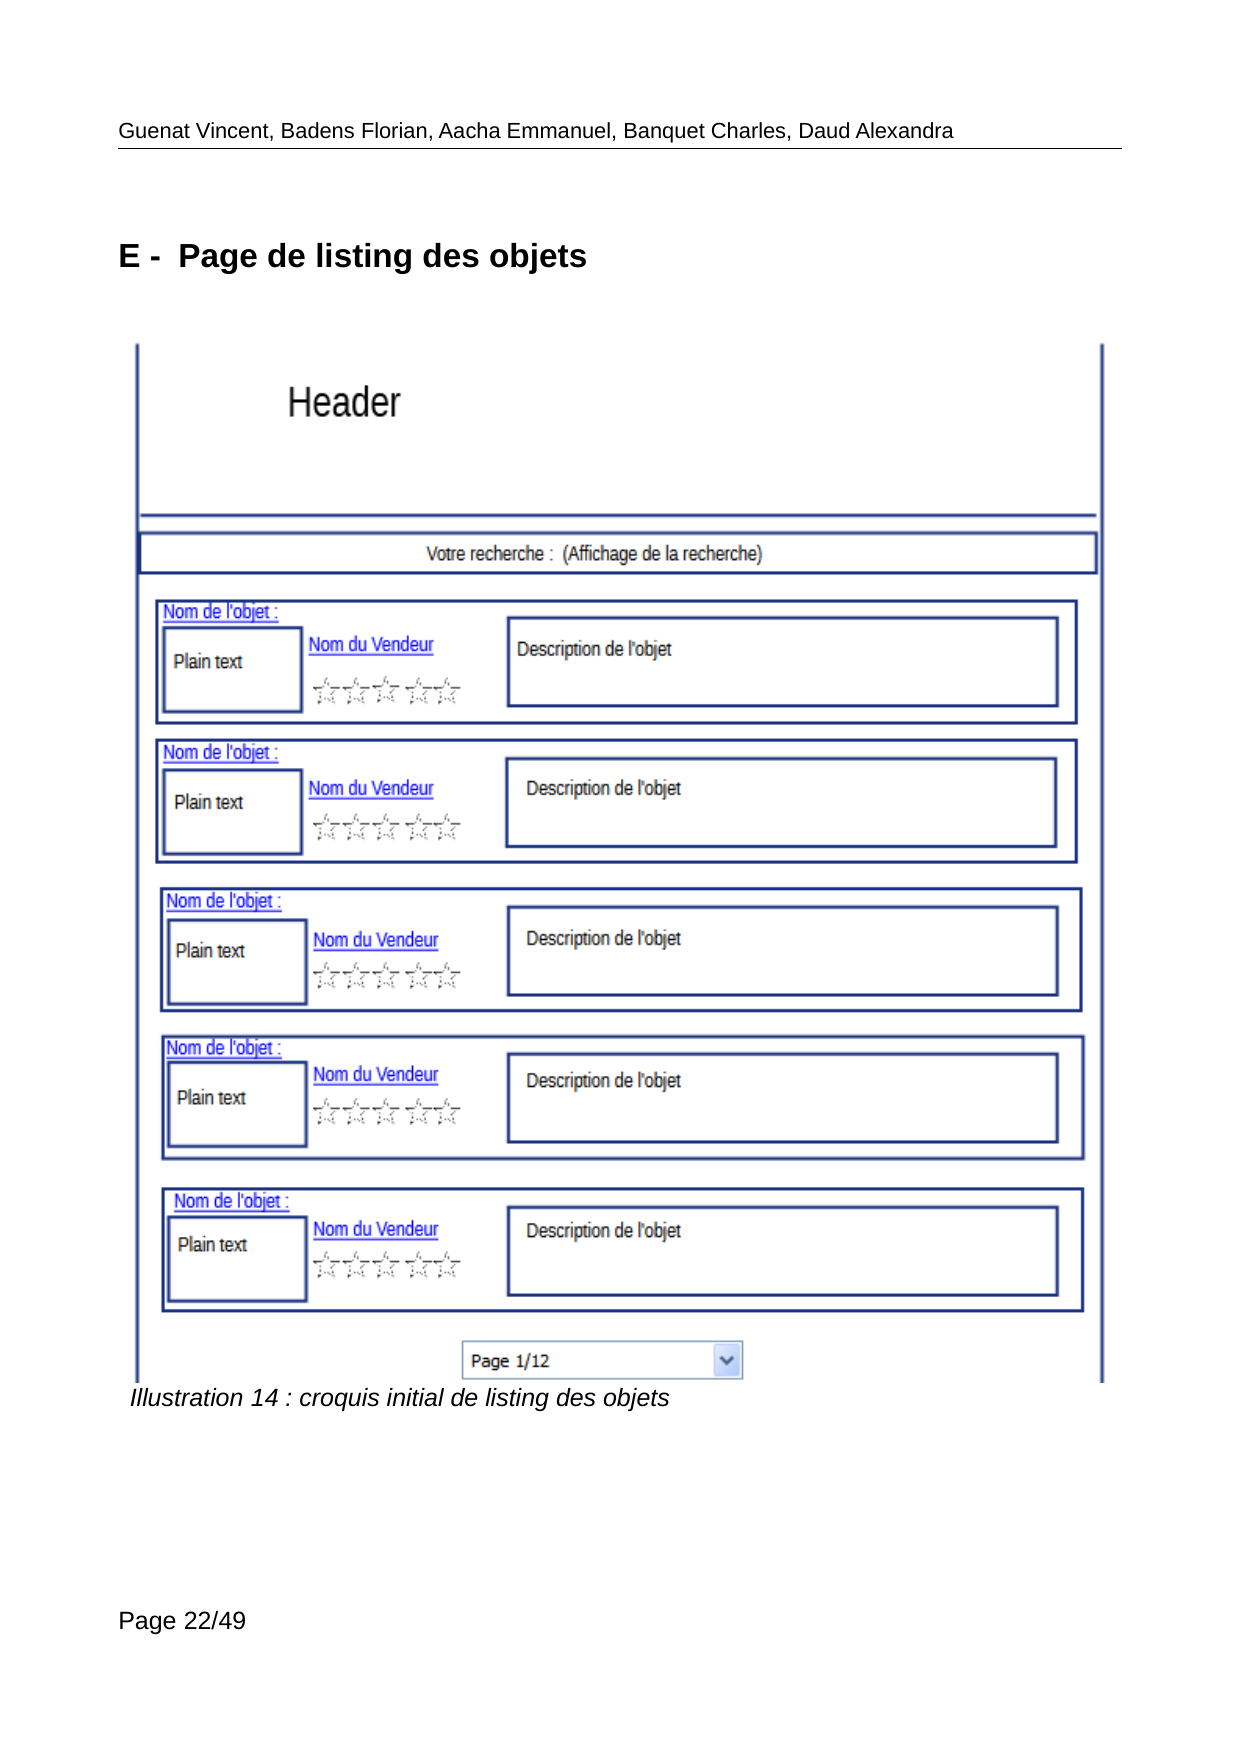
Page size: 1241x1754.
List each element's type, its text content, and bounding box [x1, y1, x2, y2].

picture [129, 334, 1111, 1383]
text Illustration 14 : croquis initial de listing des objets [129, 1383, 1111, 1411]
subtitle Page de listing des objets [118, 236, 1122, 274]
